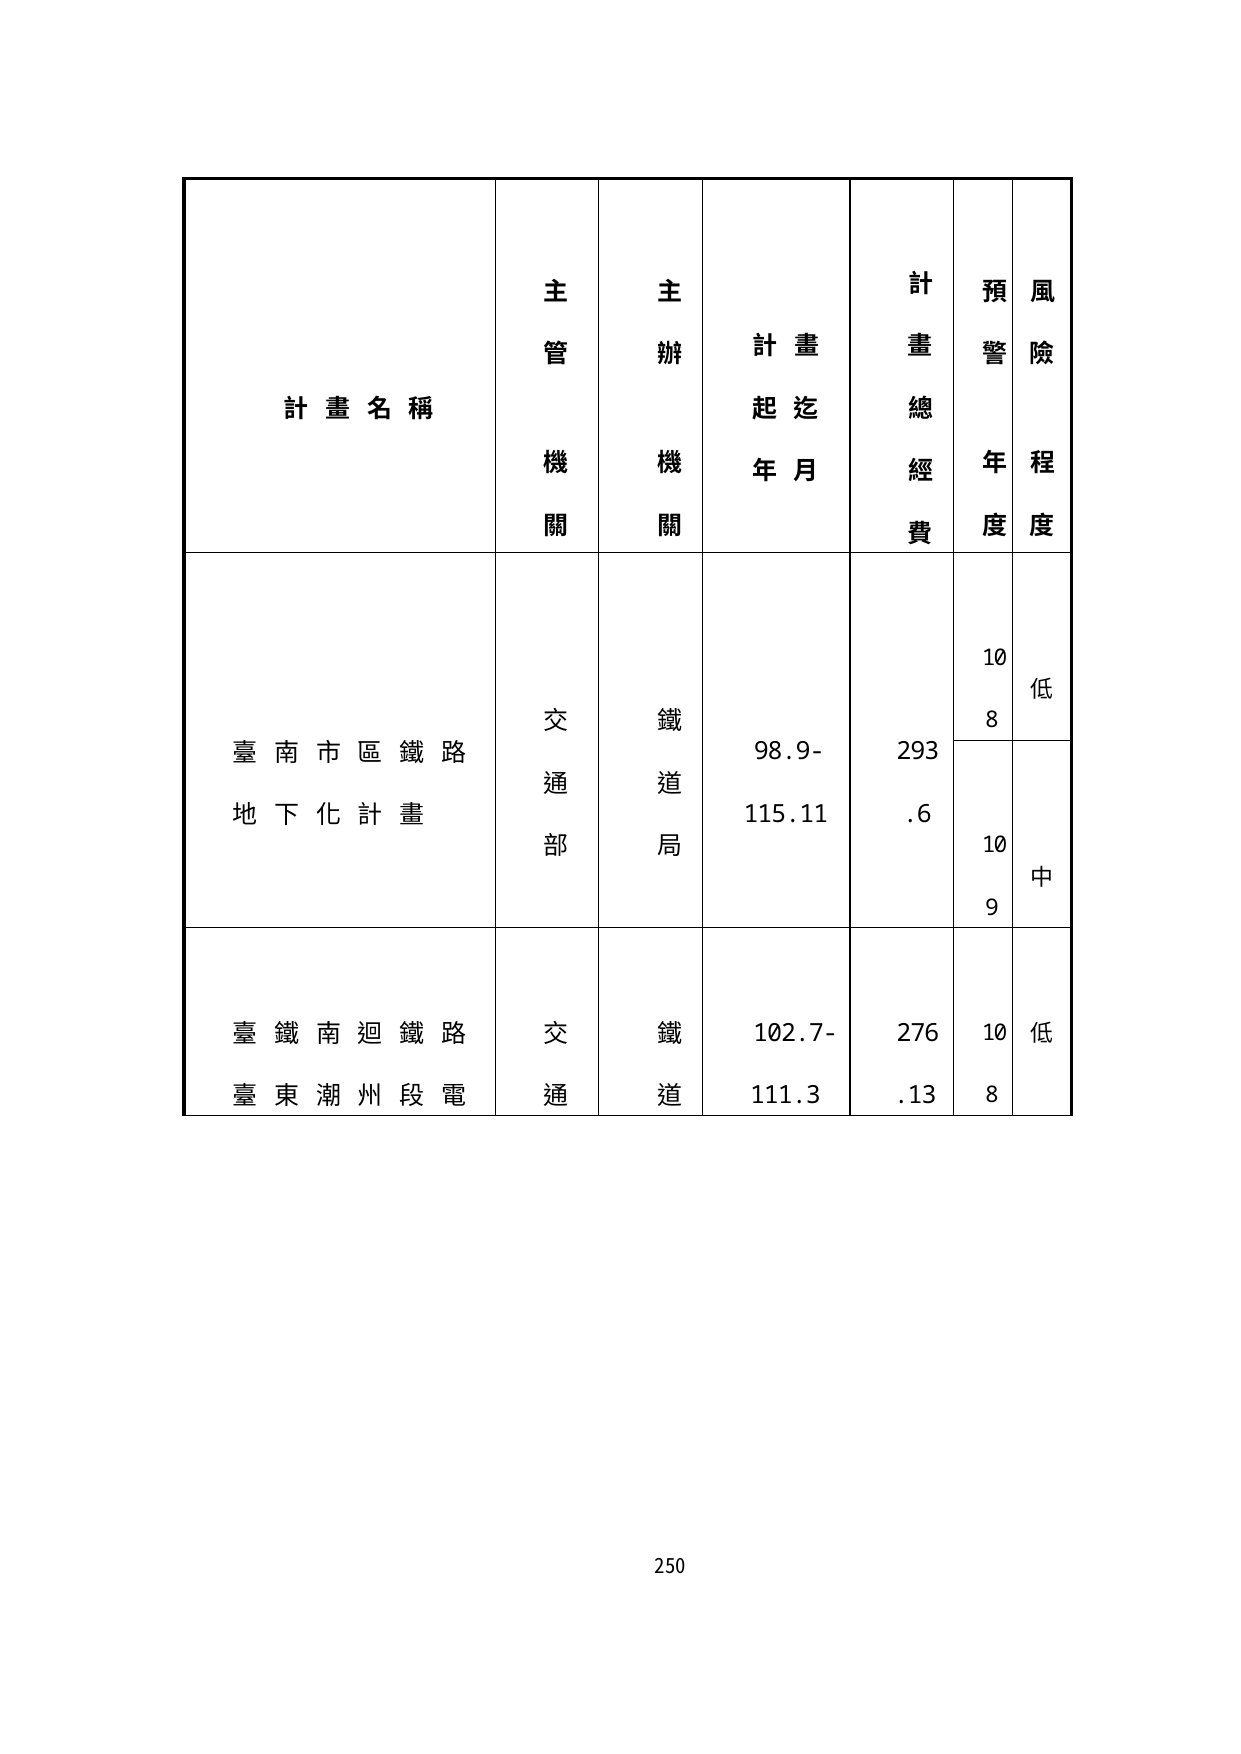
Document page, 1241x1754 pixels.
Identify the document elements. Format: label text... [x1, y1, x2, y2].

table_cell 中 [1013, 741, 1070, 927]
table_cell 293.6 [851, 553, 953, 927]
table_cell 98.9-115.11 [703, 553, 849, 927]
table_cell 109 [954, 741, 1012, 927]
table_cell 鐵道 [599, 928, 702, 1115]
table_cell 低 [1013, 928, 1070, 1115]
table_cell 102.7-111.3 [703, 928, 849, 1115]
table_header 主辦 機關 [599, 180, 702, 552]
table_cell 臺南市區鐵路地下化計畫 [186, 553, 495, 927]
table_cell 交通 [496, 928, 598, 1115]
table_cell 交通部 [496, 553, 598, 927]
table_header 計畫 總經費 [851, 180, 953, 552]
table_cell 108 [954, 928, 1012, 1115]
table_cell 108 [954, 553, 1012, 740]
table_header 風險 程度 [1013, 180, 1070, 552]
table_cell 鐵道局 [599, 553, 702, 927]
table_header 預警 年度 [954, 180, 1012, 552]
table_cell 臺鐵南迴鐵路臺東潮州段電 [186, 928, 495, 1115]
table_cell 276.13 [851, 928, 953, 1115]
table_cell 低 [1013, 553, 1070, 740]
table_header 計畫起迄 年月 [703, 180, 849, 552]
table_header 主管 機關 [496, 180, 598, 552]
table_header 計畫名稱 [186, 180, 495, 552]
